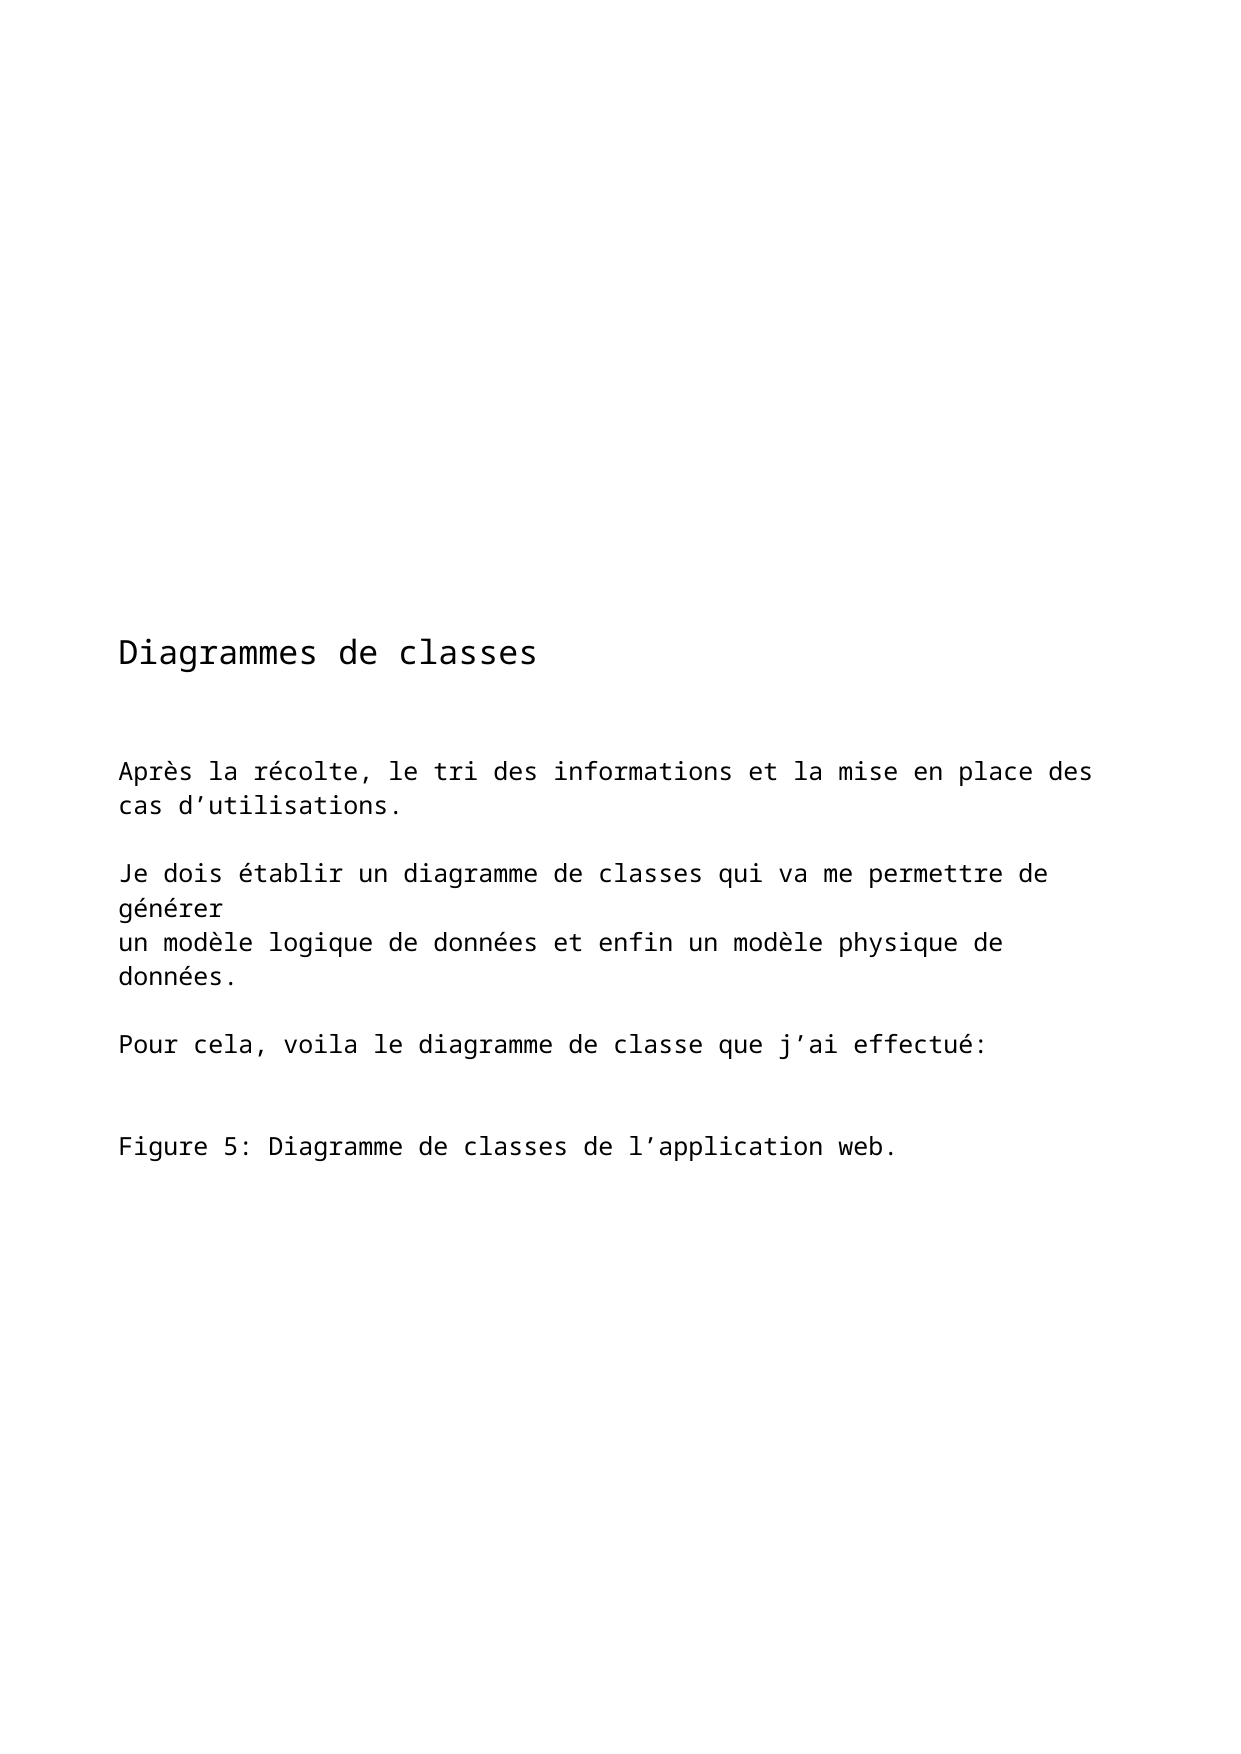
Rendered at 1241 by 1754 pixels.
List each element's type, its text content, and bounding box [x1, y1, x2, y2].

text Pour cela, voila le diagramme de classe que j’ai effectué: [118, 1026, 1122, 1061]
text un modèle logique de données et enfin un modèle physique de données. [118, 924, 1122, 992]
text Diagrammes de classes [118, 629, 1122, 674]
text Je dois établir un diagramme de classes qui va me permettre de générer [118, 856, 1122, 924]
text Après la récolte, le tri des informations et la mise en place des cas d’utilisations. [118, 754, 1122, 822]
text Figure 5: Diagramme de classes de l’application web. [118, 1129, 1122, 1163]
